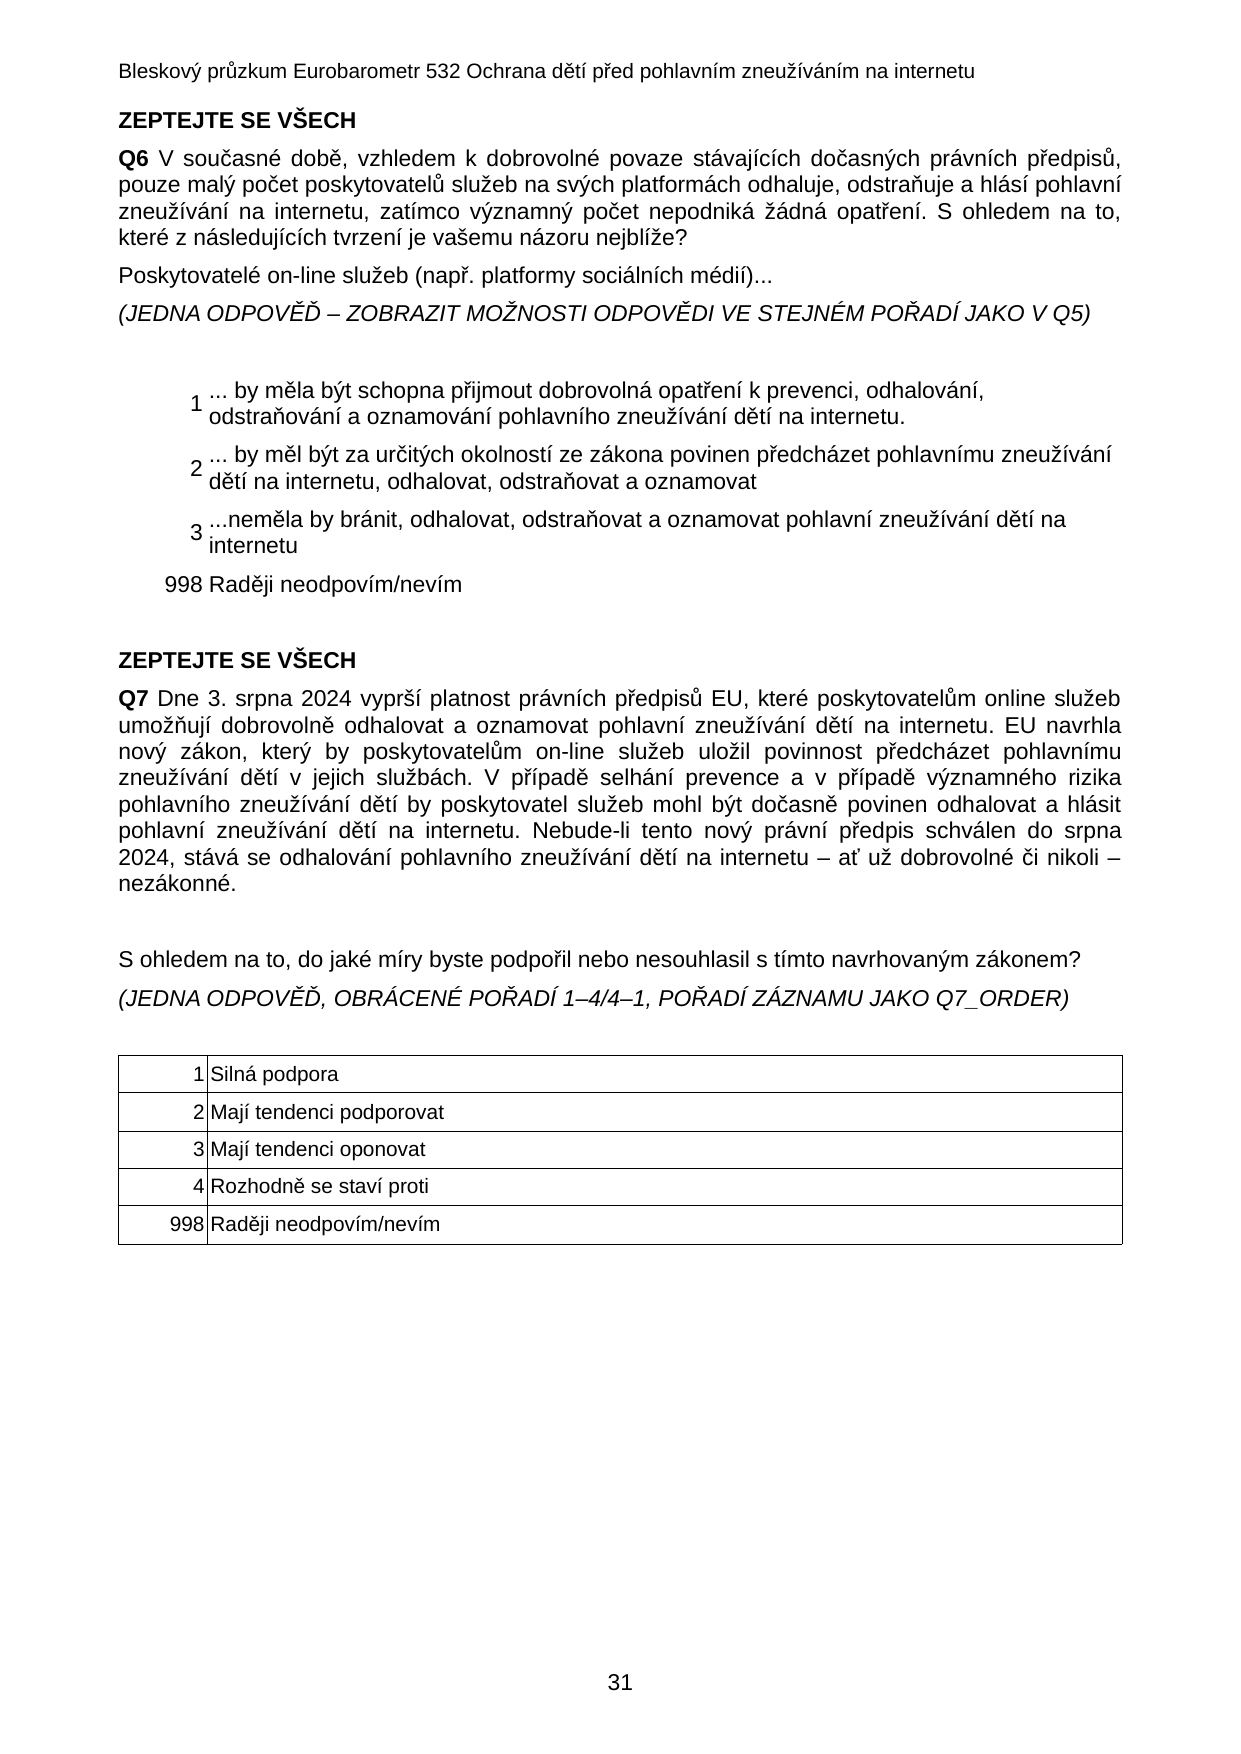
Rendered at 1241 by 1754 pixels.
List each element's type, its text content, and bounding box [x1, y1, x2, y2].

table_cell Mají tendenci podporovat [208, 1093, 1122, 1131]
table_cell 998 [119, 1206, 207, 1243]
table_cell 3 [115, 500, 206, 565]
table_cell Rozhodně se staví proti [208, 1169, 1122, 1205]
table_cell 3 [119, 1132, 207, 1168]
table_header 1 [119, 1056, 207, 1092]
text (JEDNA ODPOVĚĎ, OBRÁCENÉ POŘADÍ 1–4/4–1, POŘADÍ ZÁZNAMU JAKO Q7_ORDER) [118, 984, 1122, 1011]
table_cell Raději neodpovím/nevím [206, 565, 1117, 603]
text Q7 Dne 3. srpna 2024 vyprší platnost právních předpisů EU, které poskytovatelům online služeb umožňují dobrovolně odhalovat a oznamovat pohlavní zneužívání dětí na internetu. EU navrhla nový zákon, který by poskytovatelům on-line služeb uložil povinnost předcházet pohlavnímu zneužívání dětí v jejich službách. V případě selhání prevence a v případě významného rizika pohlavního zneužívání dětí by poskytovatel služeb mohl být dočasně povinen odhalovat a hlásit pohlavní zneužívání dětí na internetu. Nebude-li tento nový právní předpis schválen do srpna 2024, stává se odhalování pohlavního zneužívání dětí na internetu – ať už dobrovolné či nikoli – nezákonné. [118, 685, 1122, 896]
text (JEDNA ODPOVĚĎ – ZOBRAZIT MOŽNOSTI ODPOVĚDI VE STEJNÉM POŘADÍ JAKO V Q5) [118, 300, 1122, 327]
table_cell Mají tendenci oponovat [208, 1132, 1122, 1168]
table_cell 2 [119, 1093, 207, 1131]
text S ohledem na to, do jaké míry byste podpořil nebo nesouhlasil s tímto navrhovaným zákonem? [118, 946, 1122, 973]
text Q6 V současné době, vzhledem k dobrovolné povaze stávajících dočasných právních předpisů, pouze malý počet poskytovatelů služeb na svých platformách odhaluje, odstraňuje a hlásí pohlavní zneužívání na internetu, zatímco významný počet nepodniká žádná opatření. S ohledem na to, které z následujících tvrzení je vašemu názoru nejblíže? [118, 145, 1122, 250]
table_header Silná podpora [208, 1056, 1122, 1092]
text Poskytovatelé on-line služeb (např. platformy sociálních médií)... [118, 262, 1122, 288]
table_cell Raději neodpovím/nevím [208, 1206, 1122, 1243]
text ZEPTEJTE SE VŠECH [118, 107, 1122, 133]
table_cell ...neměla by bránit, odhalovat, odstraňovat a oznamovat pohlavní zneužívání dětí na internetu [206, 500, 1117, 565]
table_cell 2 [115, 436, 206, 500]
table_cell 998 [115, 565, 206, 603]
table_cell 4 [119, 1169, 207, 1205]
text ZEPTEJTE SE VŠECH [118, 647, 1122, 673]
table_header ... by měla být schopna přijmout dobrovolná opatření k prevenci, odhalování, odstraňování a oznamování pohlavního zneužívání dětí na internetu. [206, 371, 1117, 436]
table_cell ... by měl být za určitých okolností ze zákona povinen předcházet pohlavnímu zneužívání dětí na internetu, odhalovat, odstraňovat a oznamovat [206, 436, 1117, 500]
table_header 1 [115, 371, 206, 436]
